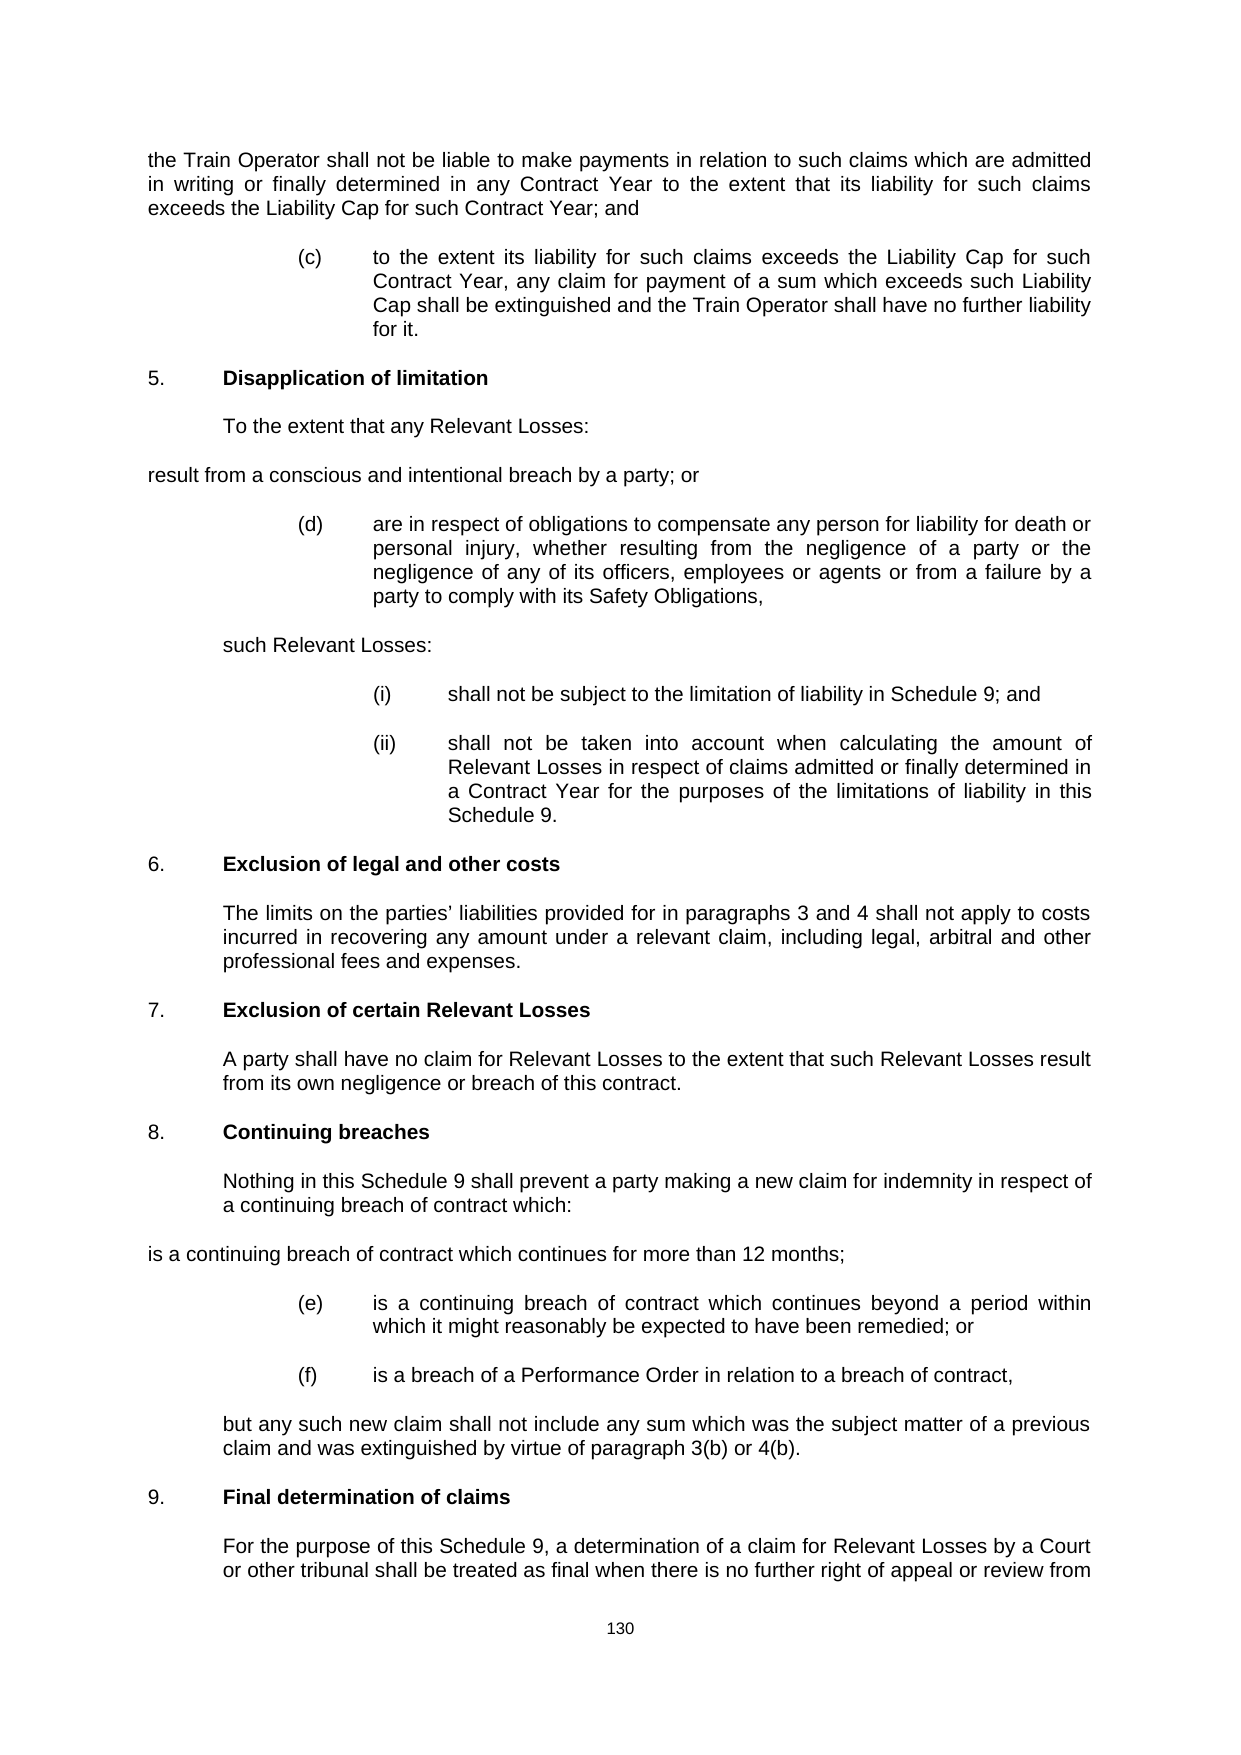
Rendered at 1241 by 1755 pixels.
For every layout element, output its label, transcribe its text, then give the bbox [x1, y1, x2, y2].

text such Relevant Losses: [223, 633, 1093, 657]
subtitle shall not be taken into account when calculating the amount of Relevant Losses in respect of claims admitted or finally determined in a Contract Year for the purposes of the limitations of liability in this Schedule 9. [373, 731, 1093, 827]
text A party shall have no claim for Relevant Losses to the extent that such Relevant Losses result from its own negligence or breach of this contract. [223, 1047, 1093, 1094]
text To the extent that any Relevant Losses: [223, 414, 1093, 438]
subtitle shall not be subject to the limitation of liability in Schedule 9; and [373, 682, 1093, 706]
subtitle result from a conscious and intentional breach by a party; or [148, 463, 1093, 487]
text but any such new claim shall not include any sum which was the subject matter of a previous claim and was extinguished by virtue of paragraph 3(b) or 4(b). [223, 1412, 1093, 1460]
subtitle is a breach of a Performance Order in relation to a breach of contract, [298, 1363, 1093, 1387]
text For the purpose of this Schedule 9, a determination of a claim for Relevant Losses by a Court or other tribunal shall be treated as final when there is no further right of appeal or review from [223, 1534, 1093, 1582]
subtitle is a continuing breach of contract which continues for more than 12 months; [148, 1241, 1093, 1265]
list Exclusion of certain Relevant Losses [148, 998, 1093, 1022]
list Disapplication of limitation [148, 365, 1093, 389]
subtitle is a continuing breach of contract which continues beyond a period within which it might reasonably be expected to have been remedied; or [298, 1290, 1093, 1338]
text Nothing in this Schedule 9 shall prevent a party making a new claim for indemnity in respect of a continuing breach of contract which: [223, 1168, 1093, 1216]
list Continuing breaches [148, 1119, 1093, 1143]
subtitle are in respect of obligations to compensate any person for liability for death or personal injury, whether resulting from the negligence of a party or the negligence of any of its officers, employees or agents or from a failure by a party to comply with its Safety Obligations, [298, 512, 1093, 608]
subtitle the Train Operator shall not be liable to make payments in relation to such claims which are admitted in writing or finally determined in any Contract Year to the extent that its liability for such claims exceeds the Liability Cap for such Contract Year; and [148, 148, 1093, 219]
subtitle to the extent its liability for such claims exceeds the Liability Cap for such Contract Year, any claim for payment of a sum which exceeds such Liability Cap shall be extinguished and the Train Operator shall have no further liability for it. [298, 244, 1093, 340]
list Final determination of claims [148, 1485, 1093, 1509]
text The limits on the parties’ liabilities provided for in paragraphs 3 and 4 shall not apply to costs incurred in recovering any amount under a relevant claim, including legal, arbitral and other professional fees and expenses. [223, 901, 1093, 973]
list Exclusion of legal and other costs [148, 852, 1093, 876]
